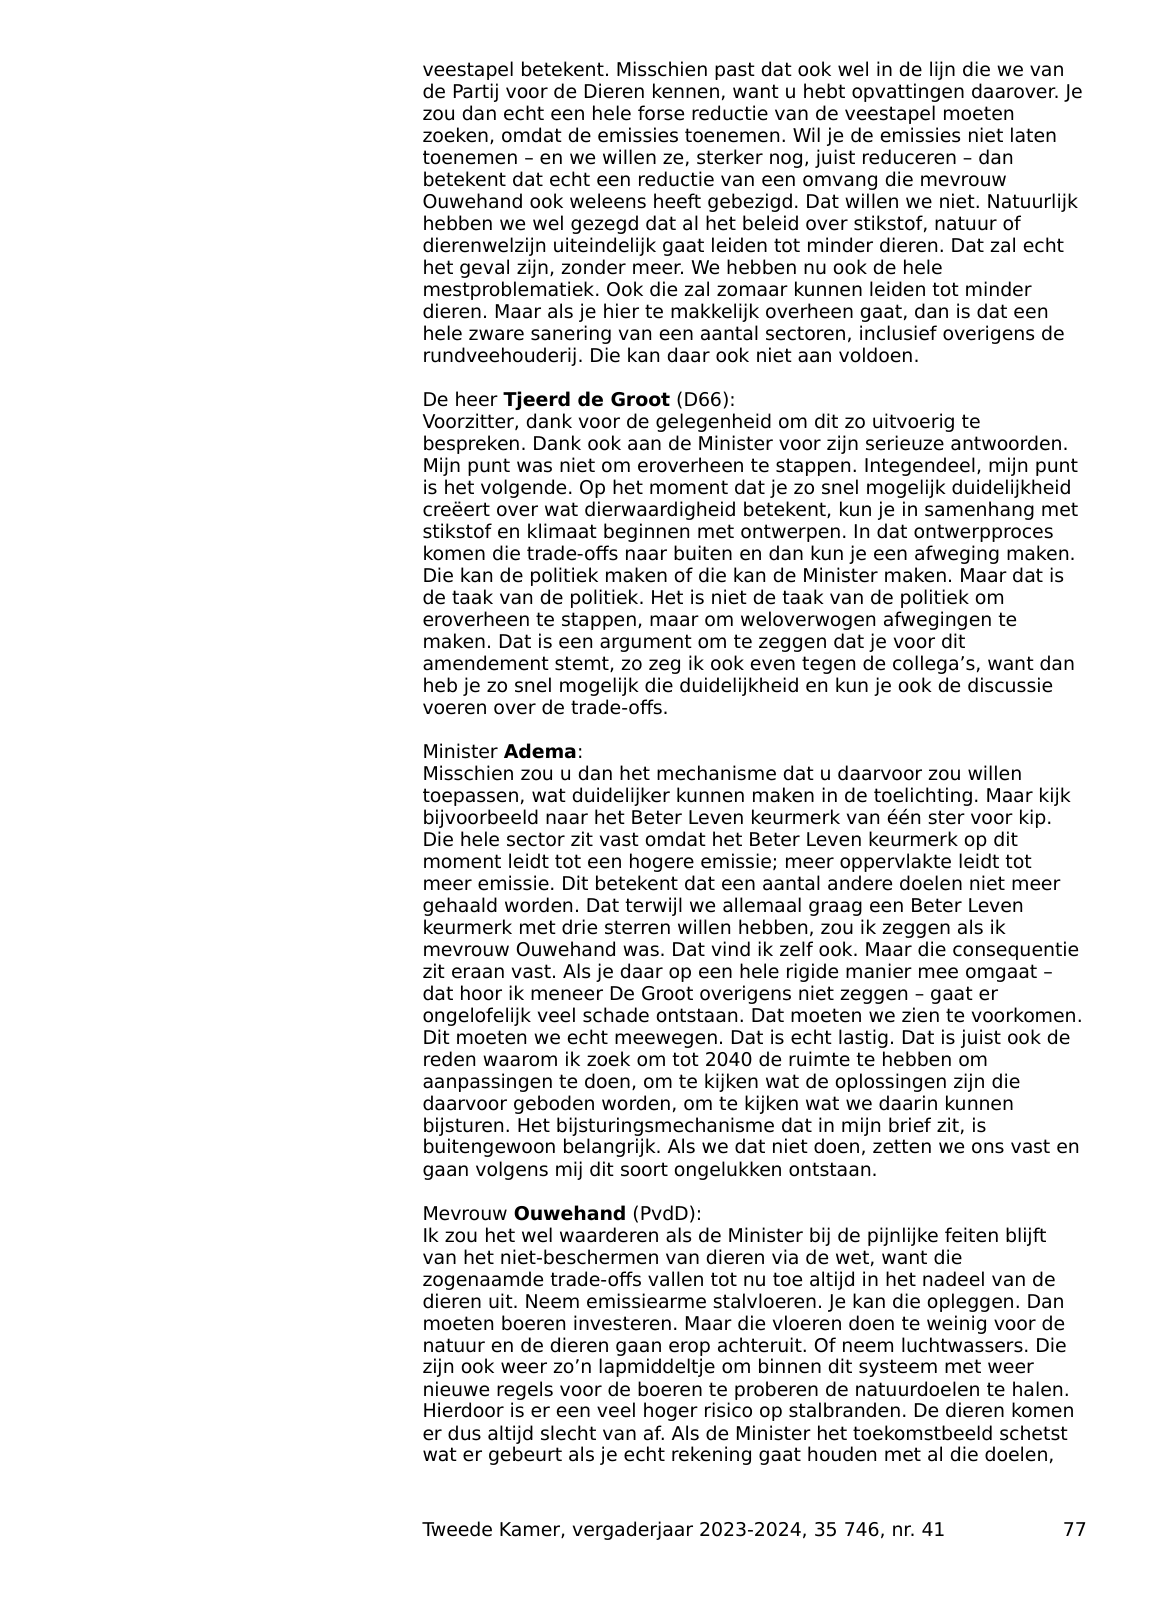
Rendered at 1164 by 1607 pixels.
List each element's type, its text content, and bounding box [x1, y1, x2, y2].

text Ik zou het wel waarderen als de Minister bij de pijnlijke feiten blijft van het niet-beschermen van dieren via de wet, want die zogenaamde trade-offs vallen tot nu toe altijd in het nadeel van de dieren uit. Neem emissiearme stalvloeren. Je kan die opleggen. Dan moeten boeren investeren. Maar die vloeren doen te weinig voor de natuur en de dieren gaan erop achteruit. Of neem luchtwassers. Die zijn ook weer zo’n lapmiddeltje om binnen dit systeem met weer nieuwe regels voor de boeren te proberen de natuurdoelen te halen. Hierdoor is er een veel hoger risico op stalbranden. De dieren komen er dus altijd slecht van af. Als de Minister het toekomstbeeld schetst wat er gebeurt als je echt rekening gaat houden met al die doelen, [422, 1224, 1087, 1466]
text veestapel betekent. Misschien past dat ook wel in de lijn die we van de Partij voor de Dieren kennen, want u hebt opvattingen daarover. Je zou dan echt een hele forse reductie van de veestapel moeten zoeken, omdat de emissies toenemen. Wil je de emissies niet laten toenemen – en we willen ze, sterker nog, juist reduceren – dan betekent dat echt een reductie van een omvang die mevrouw Ouwehand ook weleens heeft gebezigd. Dat willen we niet. Natuurlijk hebben we wel gezegd dat al het beleid over stikstof, natuur of dierenwelzijn uiteindelijk gaat leiden tot minder dieren. Dat zal echt het geval zijn, zonder meer. We hebben nu ook de hele mestproblematiek. Ook die zal zomaar kunnen leiden tot minder dieren. Maar als je hier te makkelijk overheen gaat, dan is dat een hele zware sanering van een aantal sectoren, inclusief overigens de rundveehouderij. Die kan daar ook niet aan voldoen. [422, 59, 1087, 367]
text De heer Tjeerd de Groot (D66): [422, 389, 1087, 411]
text Voorzitter, dank voor de gelegenheid om dit zo uitvoerig te bespreken. Dank ook aan de Minister voor zijn serieuze antwoorden. Mijn punt was niet om eroverheen te stappen. Integendeel, mijn punt is het volgende. Op het moment dat je zo snel mogelijk duidelijkheid creëert over wat dierwaardigheid betekent, kun je in samenhang met stikstof en klimaat beginnen met ontwerpen. In dat ontwerpproces komen die trade-offs naar buiten en dan kun je een afweging maken. Die kan de politiek maken of die kan de Minister maken. Maar dat is de taak van de politiek. Het is niet de taak van de politiek om eroverheen te stappen, maar om weloverwogen afwegingen te maken. Dat is een argument om te zeggen dat je voor dit amendement stemt, zo zeg ik ook even tegen de collega’s, want dan heb je zo snel mogelijk die duidelijkheid en kun je ook de discussie voeren over de trade-offs. [422, 411, 1087, 719]
text Minister Adema: [422, 741, 1087, 763]
text Misschien zou u dan het mechanisme dat u daarvoor zou willen toepassen, wat duidelijker kunnen maken in de toelichting. Maar kijk bijvoorbeeld naar het Beter Leven keurmerk van één ster voor kip. Die hele sector zit vast omdat het Beter Leven keurmerk op dit moment leidt tot een hogere emissie; meer oppervlakte leidt tot meer emissie. Dit betekent dat een aantal andere doelen niet meer gehaald worden. Dat terwijl we allemaal graag een Beter Leven keurmerk met drie sterren willen hebben, zou ik zeggen als ik mevrouw Ouwehand was. Dat vind ik zelf ook. Maar die consequentie zit eraan vast. Als je daar op een hele rigide manier mee omgaat – dat hoor ik meneer De Groot overigens niet zeggen – gaat er ongelofelijk veel schade ontstaan. Dat moeten we zien te voorkomen. Dit moeten we echt meewegen. Dat is echt lastig. Dat is juist ook de reden waarom ik zoek om tot 2040 de ruimte te hebben om aanpassingen te doen, om te kijken wat de oplossingen zijn die daarvoor geboden worden, om te kijken wat we daarin kunnen bijsturen. Het bijsturingsmechanisme dat in mijn brief zit, is buitengewoon belangrijk. Als we dat niet doen, zetten we ons vast en gaan volgens mij dit soort ongelukken ontstaan. [422, 763, 1087, 1180]
text Mevrouw Ouwehand (PvdD): [422, 1203, 1087, 1224]
